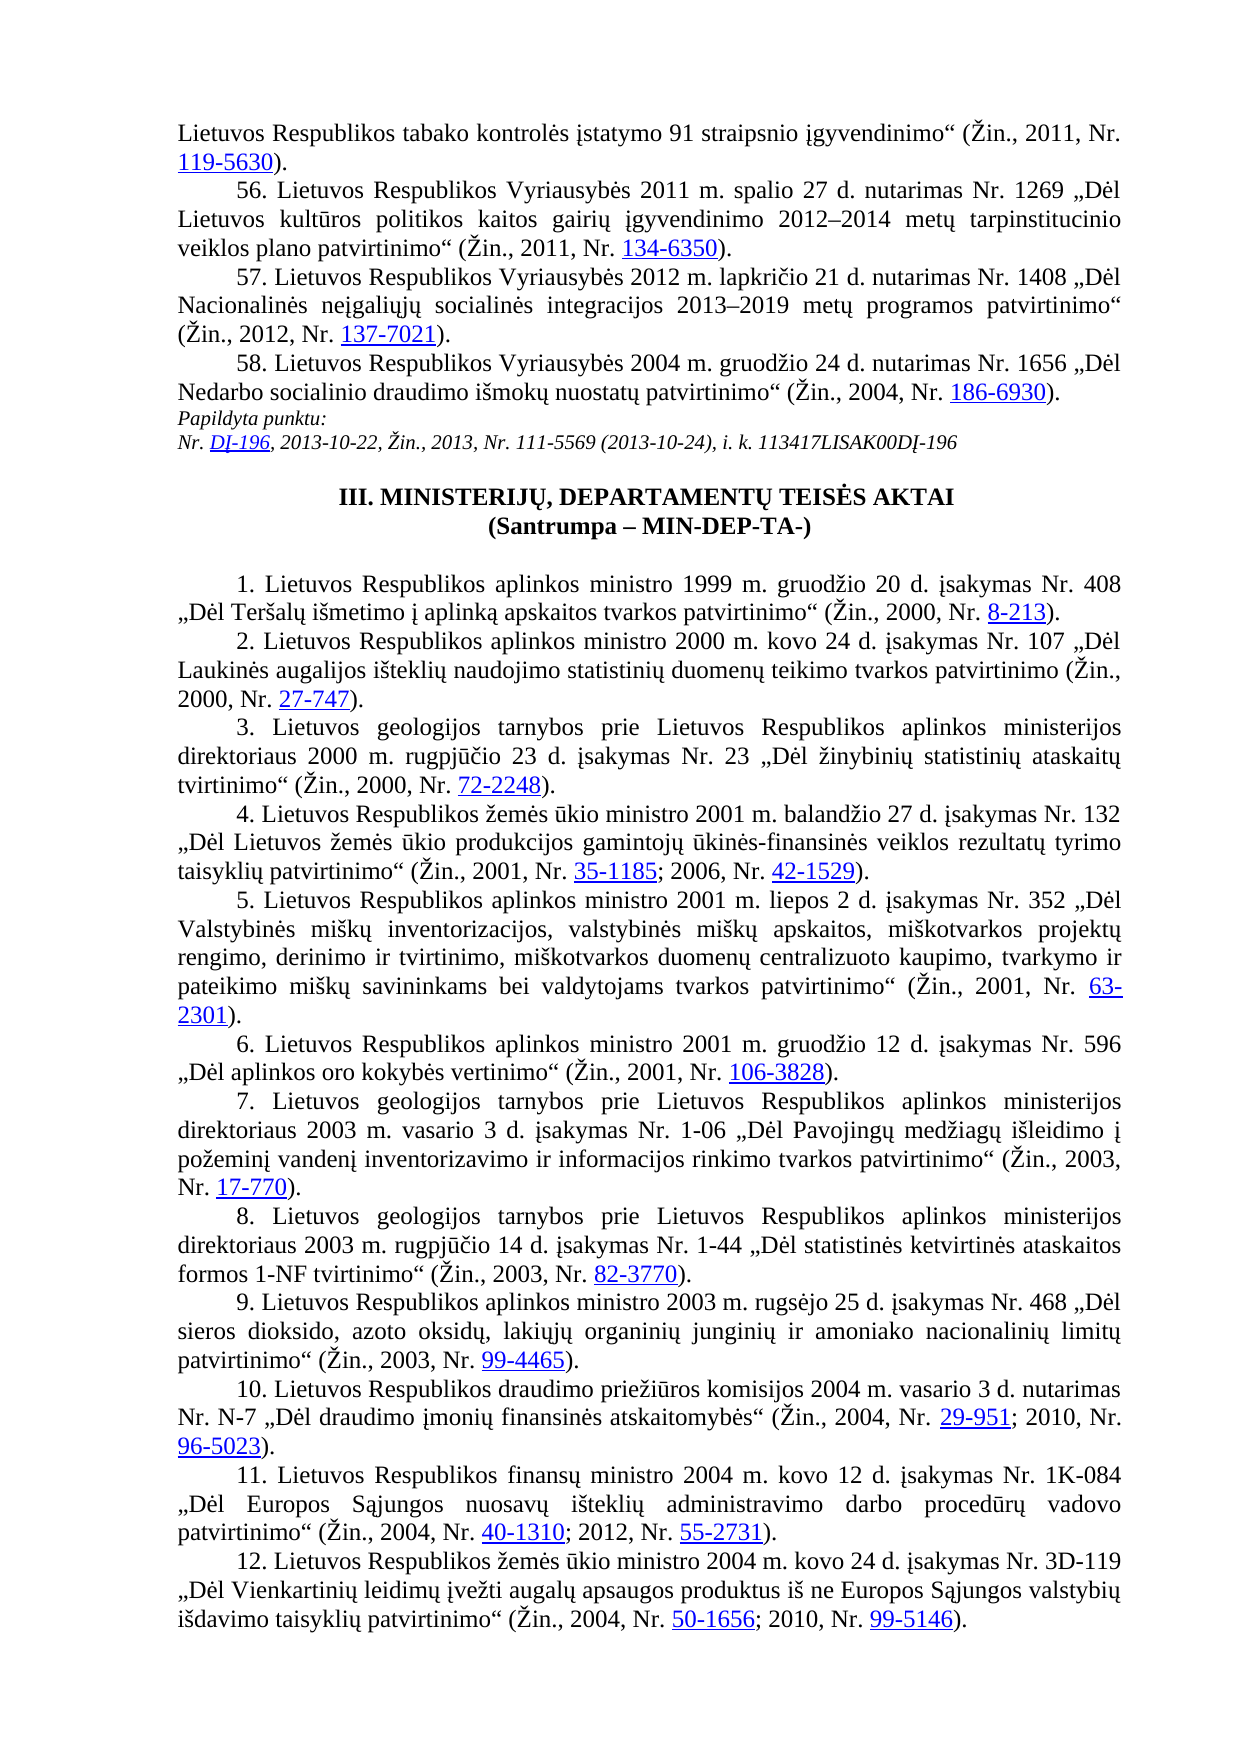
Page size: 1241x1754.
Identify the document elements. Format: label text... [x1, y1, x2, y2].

text Papildyta punktu: [177, 406, 1122, 430]
text 10. Lietuvos Respublikos draudimo priežiūros komisijos 2004 m. vasario 3 d. nutarimas Nr. N-7 „Dėl draudimo įmonių finansinės atskaitomybės“ (Žin., 2004, Nr. 29-951; 2010, Nr. 96-5023). [177, 1374, 1122, 1460]
text III. MINISTERIJŲ, DEPARTAMENTŲ TEISĖS AKTAI [177, 482, 1122, 511]
text 56. Lietuvos Respublikos Vyriausybės 2011 m. spalio 27 d. nutarimas Nr. 1269 „Dėl Lietuvos kultūros politikos kaitos gairių įgyvendinimo 2012–2014 metų tarpinstitucinio veiklos plano patvirtinimo“ (Žin., 2011, Nr. 134-6350). [177, 176, 1122, 262]
text 6. Lietuvos Respublikos aplinkos ministro 2001 m. gruodžio 12 d. įsakymas Nr. 596 „Dėl aplinkos oro kokybės vertinimo“ (Žin., 2001, Nr. 106-3828). [177, 1029, 1122, 1086]
text 58. Lietuvos Respublikos Vyriausybės 2004 m. gruodžio 24 d. nutarimas Nr. 1656 „Dėl Nedarbo socialinio draudimo išmokų nuostatų patvirtinimo“ (Žin., 2004, Nr. 186-6930). [177, 348, 1122, 406]
text 5. Lietuvos Respublikos aplinkos ministro 2001 m. liepos 2 d. įsakymas Nr. 352 „Dėl Valstybinės miškų inventorizacijos, valstybinės miškų apskaitos, miškotvarkos projektų rengimo, derinimo ir tvirtinimo, miškotvarkos duomenų centralizuoto kaupimo, tvarkymo ir pateikimo miškų savininkams bei valdytojams tvarkos patvirtinimo“ (Žin., 2001, Nr. 63-2301). [177, 885, 1122, 1029]
text 4. Lietuvos Respublikos žemės ūkio ministro 2001 m. balandžio 27 d. įsakymas Nr. 132 „Dėl Lietuvos žemės ūkio produkcijos gamintojų ūkinės-finansinės veiklos rezultatų tyrimo taisyklių patvirtinimo“ (Žin., 2001, Nr. 35-1185; 2006, Nr. 42-1529). [177, 799, 1122, 885]
text 1. Lietuvos Respublikos aplinkos ministro 1999 m. gruodžio 20 d. įsakymas Nr. 408 „Dėl teršalų išmetimo į aplinką apskaitos tvarkos patvirtinimo“ (Žin., 2000, Nr. 8-213). [177, 569, 1122, 626]
text 9. Lietuvos Respublikos aplinkos ministro 2003 m. rugsėjo 25 d. įsakymas Nr. 468 „Dėl sieros dioksido, azoto oksidų, lakiųjų organinių junginių ir amoniako nacionalinių limitų patvirtinimo“ (Žin., 2003, Nr. 99-4465). [177, 1287, 1122, 1374]
text 8. Lietuvos geologijos tarnybos prie Lietuvos Respublikos aplinkos ministerijos direktoriaus 2003 m. rugpjūčio 14 d. įsakymas Nr. 1-44 „Dėl statistinės ketvirtinės ataskaitos formos 1-NF tvirtinimo“ (Žin., 2003, Nr. 82-3770). [177, 1201, 1122, 1287]
text Nr. DĮ-196, 2013-10-22, Žin., 2013, Nr. 111-5569 (2013-10-24), i. k. 113417LISAK00DĮ-196 [177, 430, 1122, 454]
text Lietuvos Respublikos tabako kontrolės įstatymo 91 straipsnio įgyvendinimo“ (Žin., 2011, Nr. 119-5630). [177, 118, 1122, 176]
text (Santrumpa – MIN-DEP-TA-) [177, 511, 1122, 540]
text 11. Lietuvos Respublikos finansų ministro 2004 m. kovo 12 d. įsakymas Nr. 1K-084 „Dėl Europos Sąjungos nuosavų išteklių administravimo darbo procedūrų vadovo patvirtinimo“ (Žin., 2004, Nr. 40-1310; 2012, Nr. 55-2731). [177, 1460, 1122, 1546]
text 12. Lietuvos Respublikos žemės ūkio ministro 2004 m. kovo 24 d. įsakymas Nr. 3D-119 „Dėl Vienkartinių leidimų įvežti augalų apsaugos produktus iš ne Europos Sąjungos valstybių išdavimo taisyklių patvirtinimo“ (Žin., 2004, Nr. 50-1656; 2010, Nr. 99-5146). [177, 1546, 1122, 1632]
text 3. Lietuvos geologijos tarnybos prie Lietuvos Respublikos aplinkos ministerijos direktoriaus 2000 m. rugpjūčio 23 d. įsakymas Nr. 23 „Dėl žinybinių statistinių ataskaitų tvirtinimo“ (Žin., 2000, Nr. 72-2248). [177, 712, 1122, 799]
text 57. Lietuvos Respublikos Vyriausybės 2012 m. lapkričio 21 d. nutarimas Nr. 1408 „Dėl Nacionalinės neįgaliųjų socialinės integracijos 2013–2019 metų programos patvirtinimo“ (Žin., 2012, Nr. 137-7021). [177, 262, 1122, 348]
text 2. Lietuvos Respublikos aplinkos ministro 2000 m. kovo 24 d. įsakymas Nr. 107 „Dėl Laukinės augalijos išteklių naudojimo statistinių duomenų teikimo tvarkos patvirtinimo (Žin., 2000, Nr. 27-747). [177, 626, 1122, 712]
text 7. Lietuvos geologijos tarnybos prie Lietuvos Respublikos aplinkos ministerijos direktoriaus 2003 m. vasario 3 d. įsakymas Nr. 1-06 „Dėl Pavojingų medžiagų išleidimo į požeminį vandenį inventorizavimo ir informacijos rinkimo tvarkos patvirtinimo“ (Žin., 2003, Nr. 17-770). [177, 1086, 1122, 1201]
